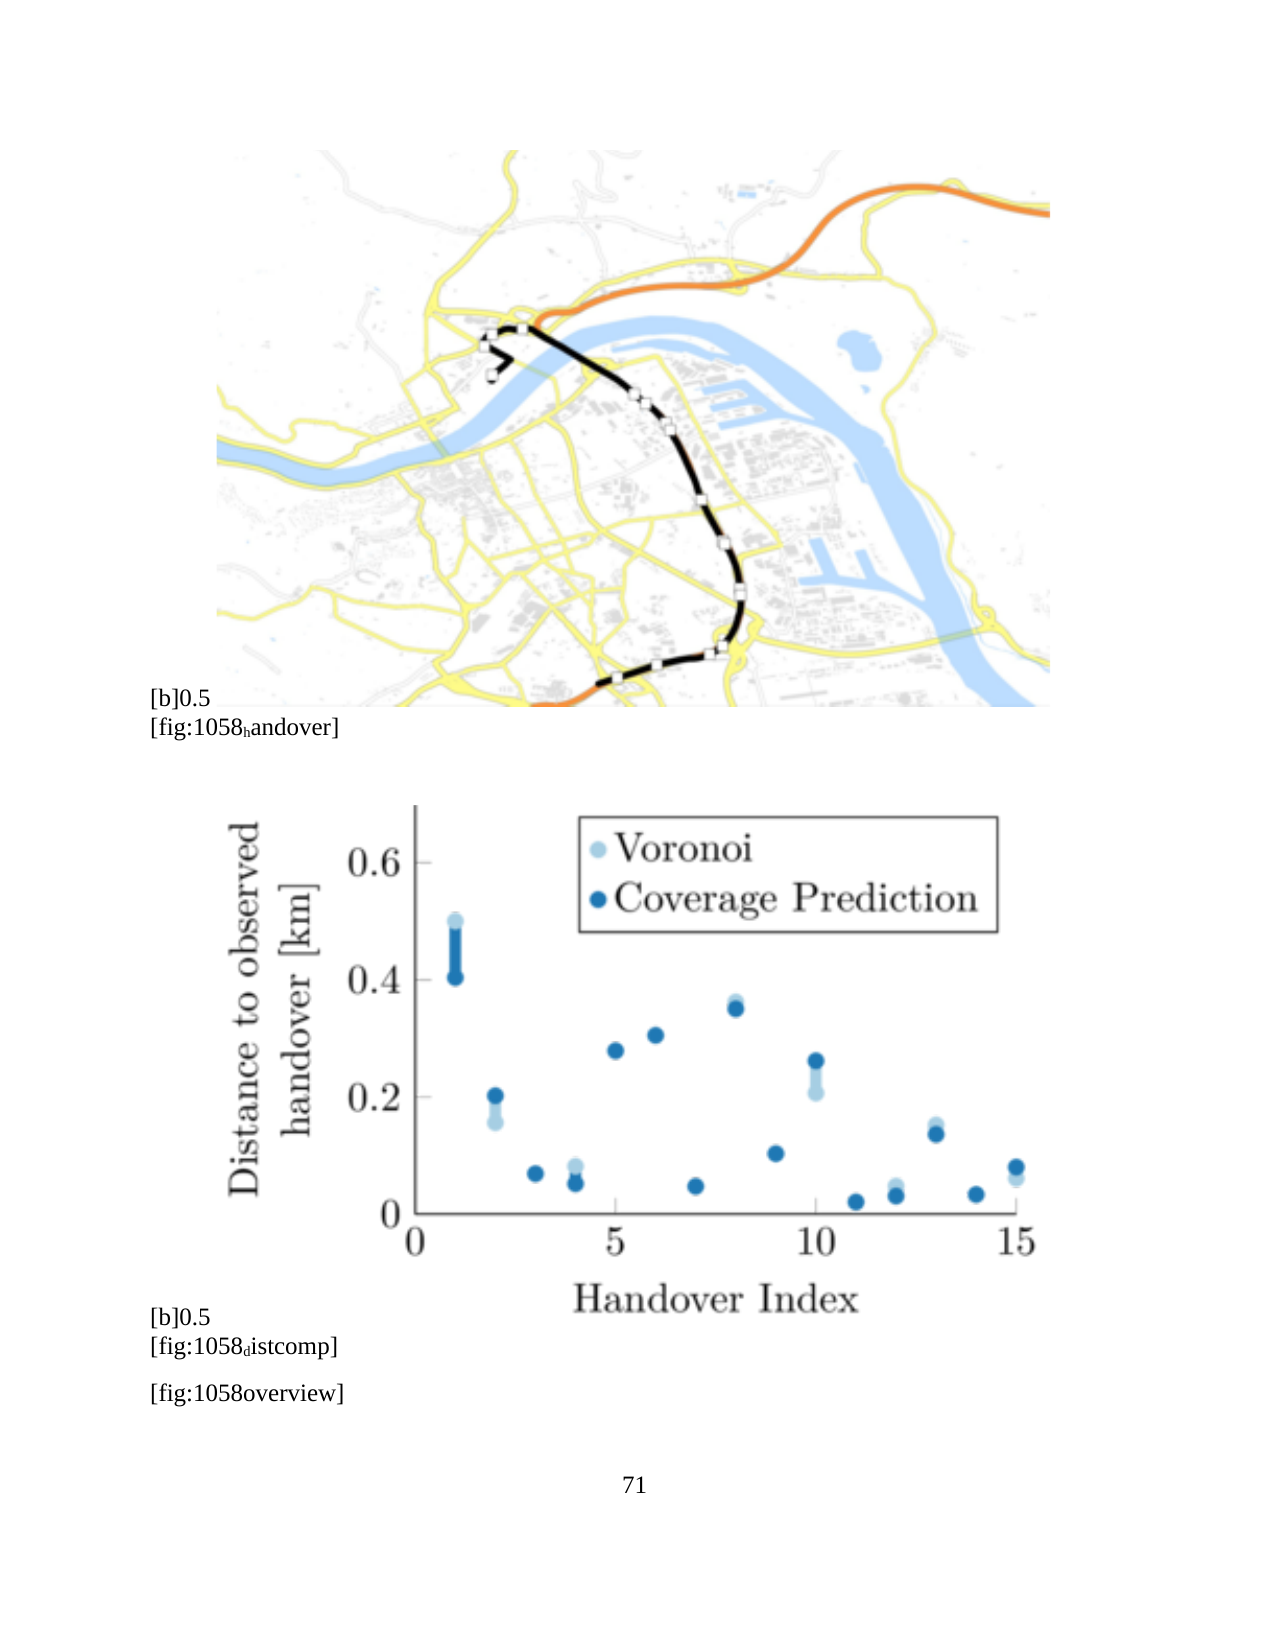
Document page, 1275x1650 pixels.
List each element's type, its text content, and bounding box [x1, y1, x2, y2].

text [b]0.5 [fig:1058handover] [150, 707, 1125, 740]
text [b]0.5 [fig:1058distcomp] [150, 1326, 1125, 1360]
picture [216, 805, 1050, 1326]
picture [216, 150, 1050, 707]
text [fig:1058overview] [150, 1378, 1125, 1407]
